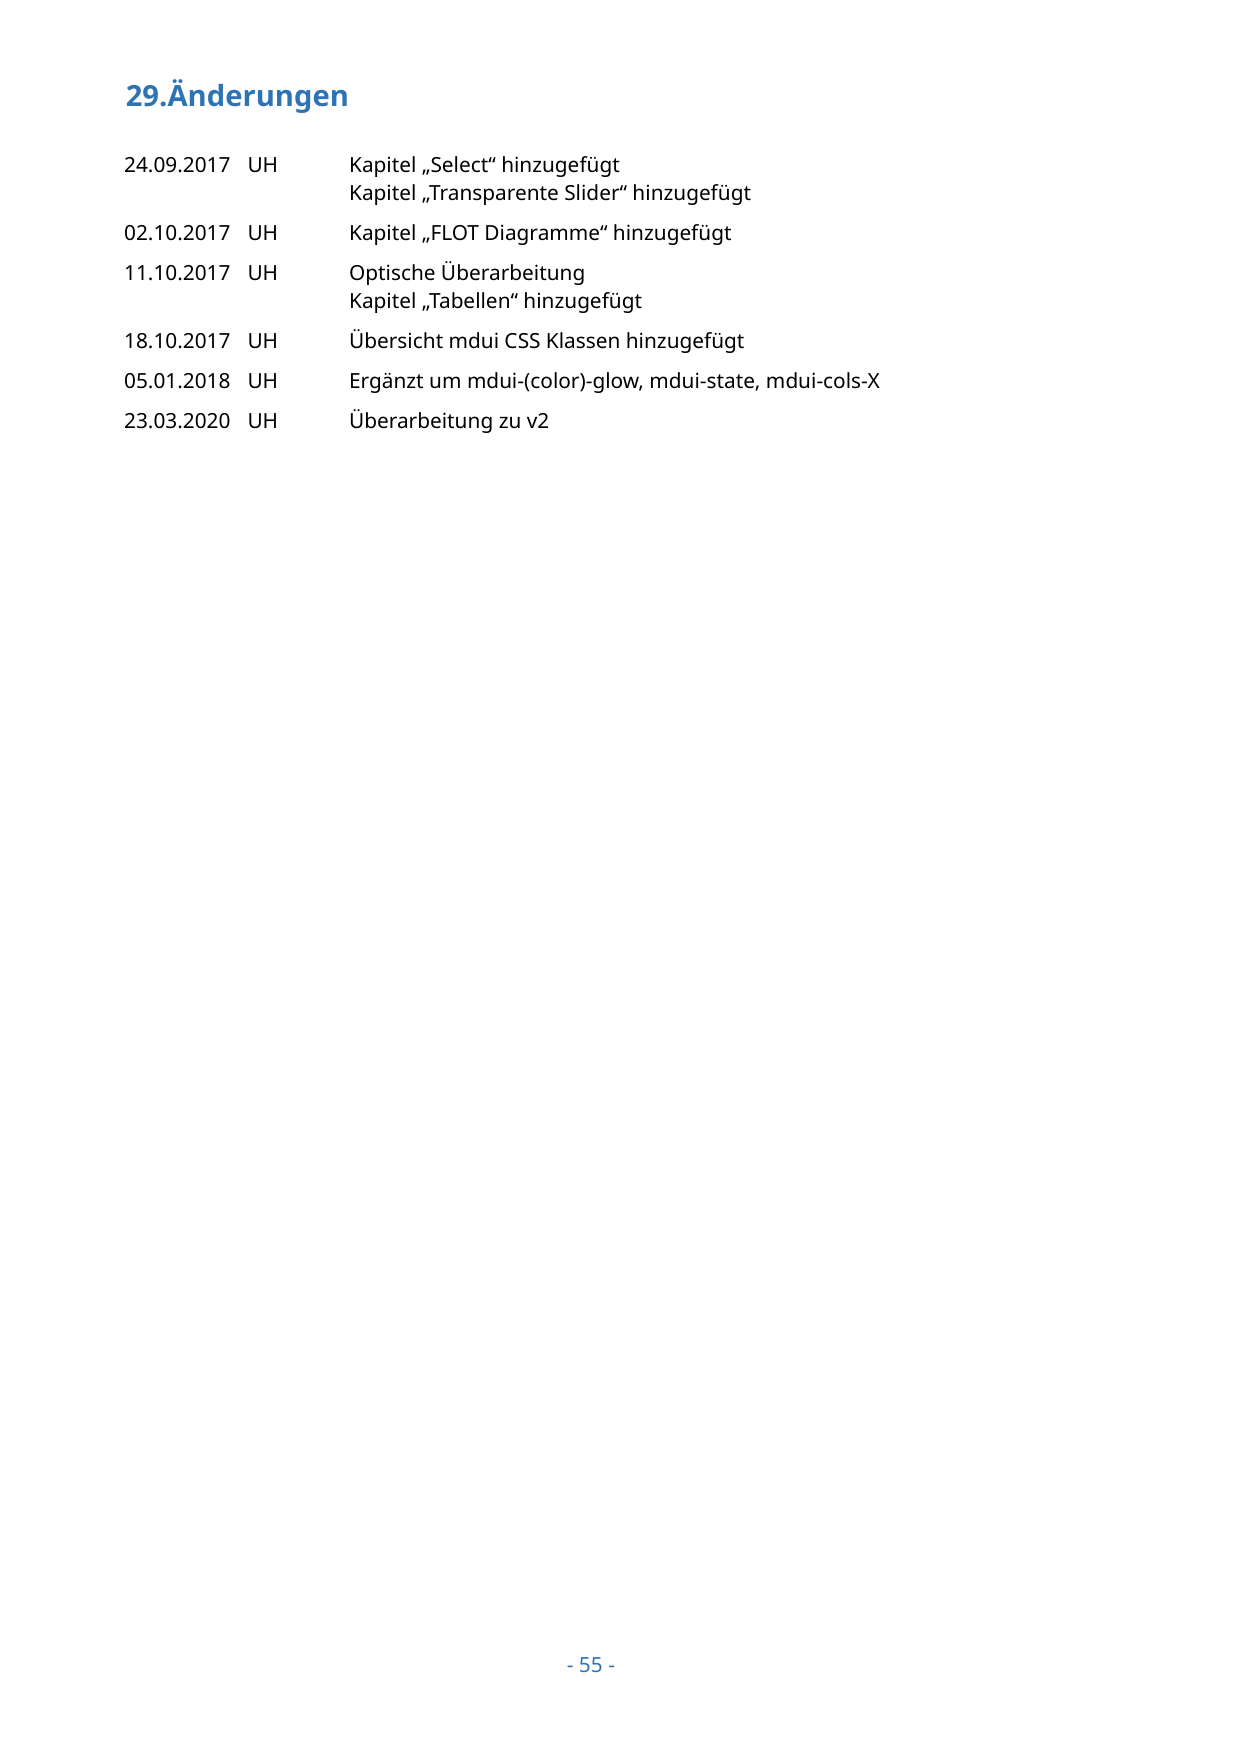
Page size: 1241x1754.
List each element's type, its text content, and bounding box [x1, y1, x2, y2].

subtitle Änderungen [118, 75, 1169, 115]
table_header UH [242, 144, 343, 212]
table_cell 11.10.2017 [118, 253, 242, 321]
table_cell 18.10.2017 [118, 321, 242, 361]
table_cell 23.03.2020 [118, 401, 242, 440]
table_header Kapitel „Select“ hinzugefügt Kapitel „Transparente Slider“ hinzugefügt [343, 144, 1123, 212]
table_cell Kapitel „FLOT Diagramme“ hinzugefügt [343, 213, 1123, 252]
table_cell 05.01.2018 [118, 361, 242, 401]
table_cell Ergänzt um mdui-(color)-glow, mdui-state, mdui-cols-X [343, 361, 1123, 401]
table_cell UH [242, 401, 343, 440]
table_cell UH [242, 253, 343, 321]
table_cell Überarbeitung zu v2 [343, 401, 1123, 440]
table_cell Optische Überarbeitung Kapitel „Tabellen“ hinzugefügt [343, 253, 1123, 321]
table_header 24.09.2017 [118, 144, 242, 212]
table_cell 02.10.2017 [118, 213, 242, 252]
table_cell UH [242, 361, 343, 401]
table_cell Übersicht mdui CSS Klassen hinzugefügt [343, 321, 1123, 361]
table_cell UH [242, 213, 343, 252]
table_cell UH [242, 321, 343, 361]
